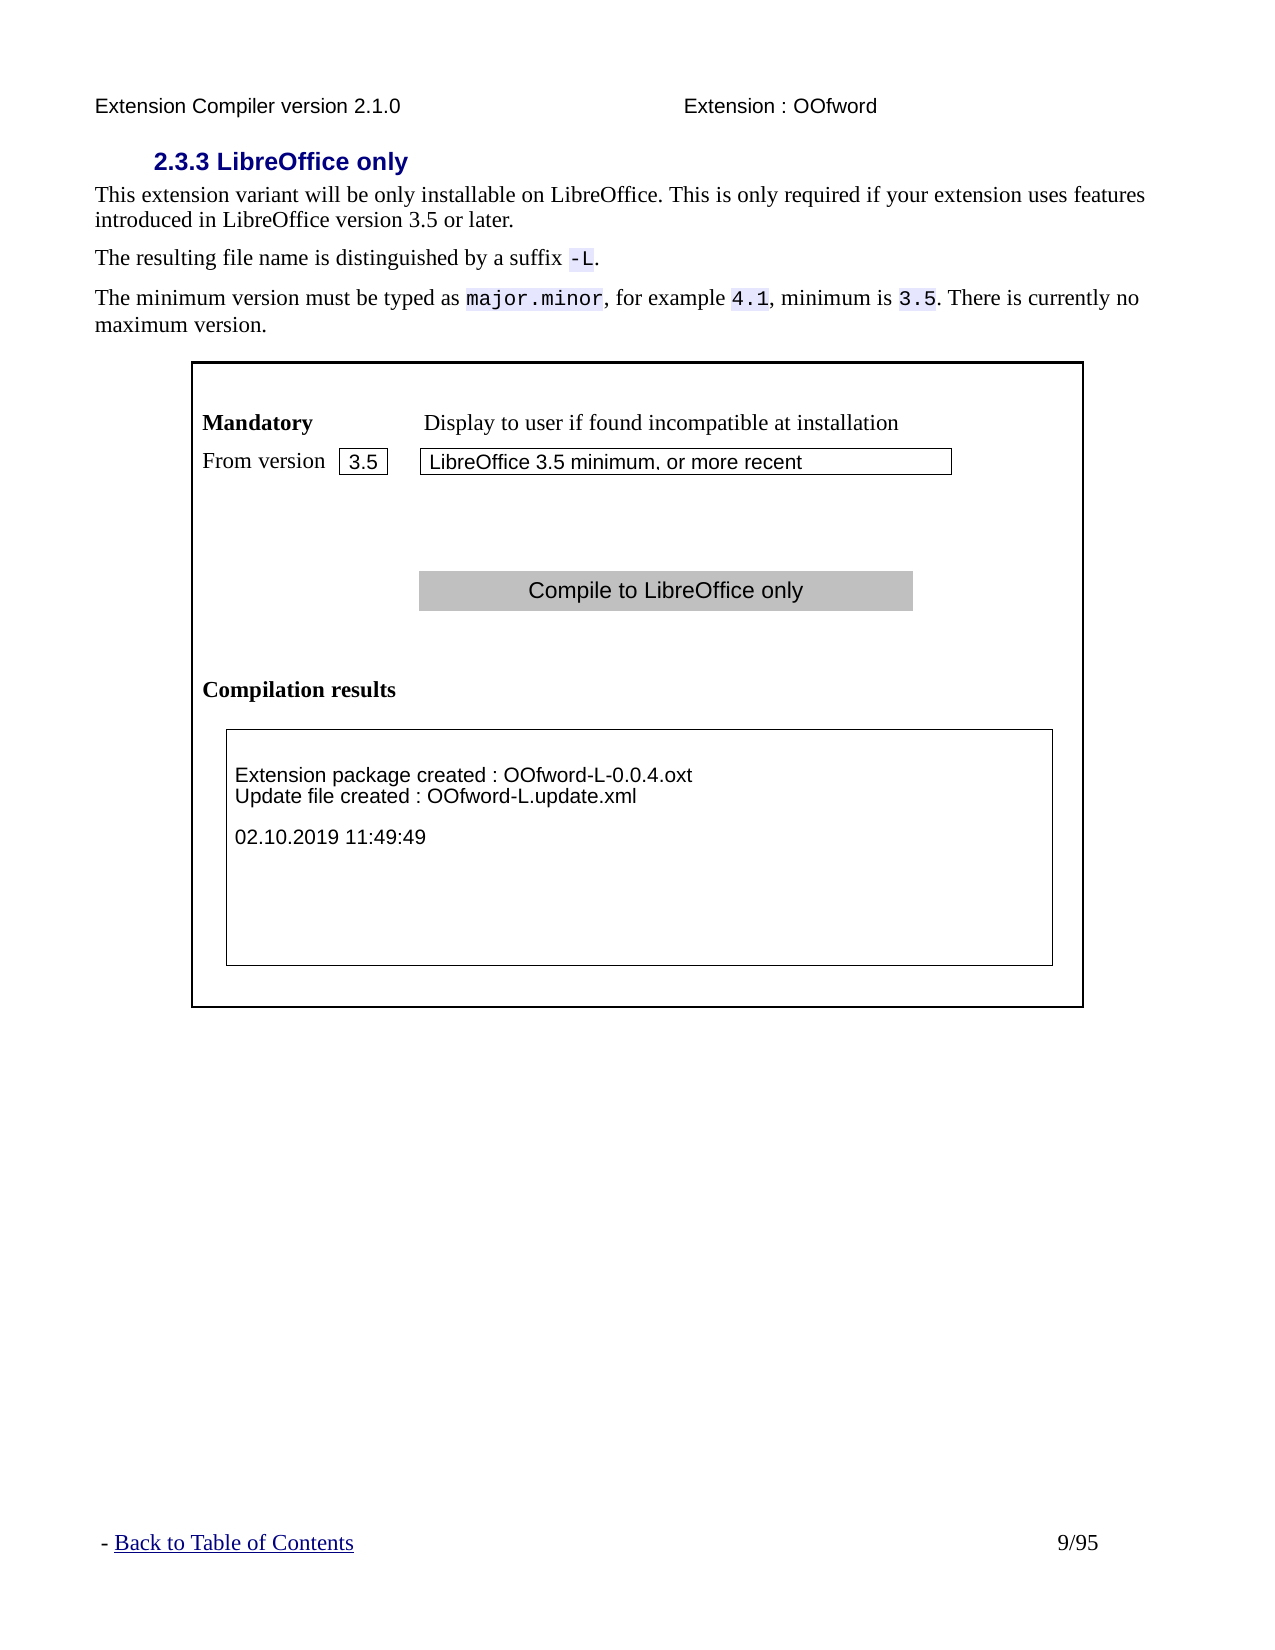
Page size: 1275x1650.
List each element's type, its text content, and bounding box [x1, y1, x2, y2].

text [952, 448, 1073, 474]
text The resulting file name is distinguished by a suffix -L. [94, 245, 1181, 272]
subtitle LibreOffice only [153, 147, 1181, 176]
text Compilation results [202, 676, 1073, 702]
text This extension variant will be only installable on LibreOffice. This is only required if your extension uses features introduced in LibreOffice version 3.5 or later. [94, 181, 1181, 232]
text From version [202, 448, 339, 474]
text [388, 448, 420, 474]
text The minimum version must be typed as major.minor, for example 4.1, minimum is 3.5. There is currently no maximum version. [94, 284, 1181, 337]
text Mandatory Display to user if found incompatible at installation [202, 410, 1073, 436]
